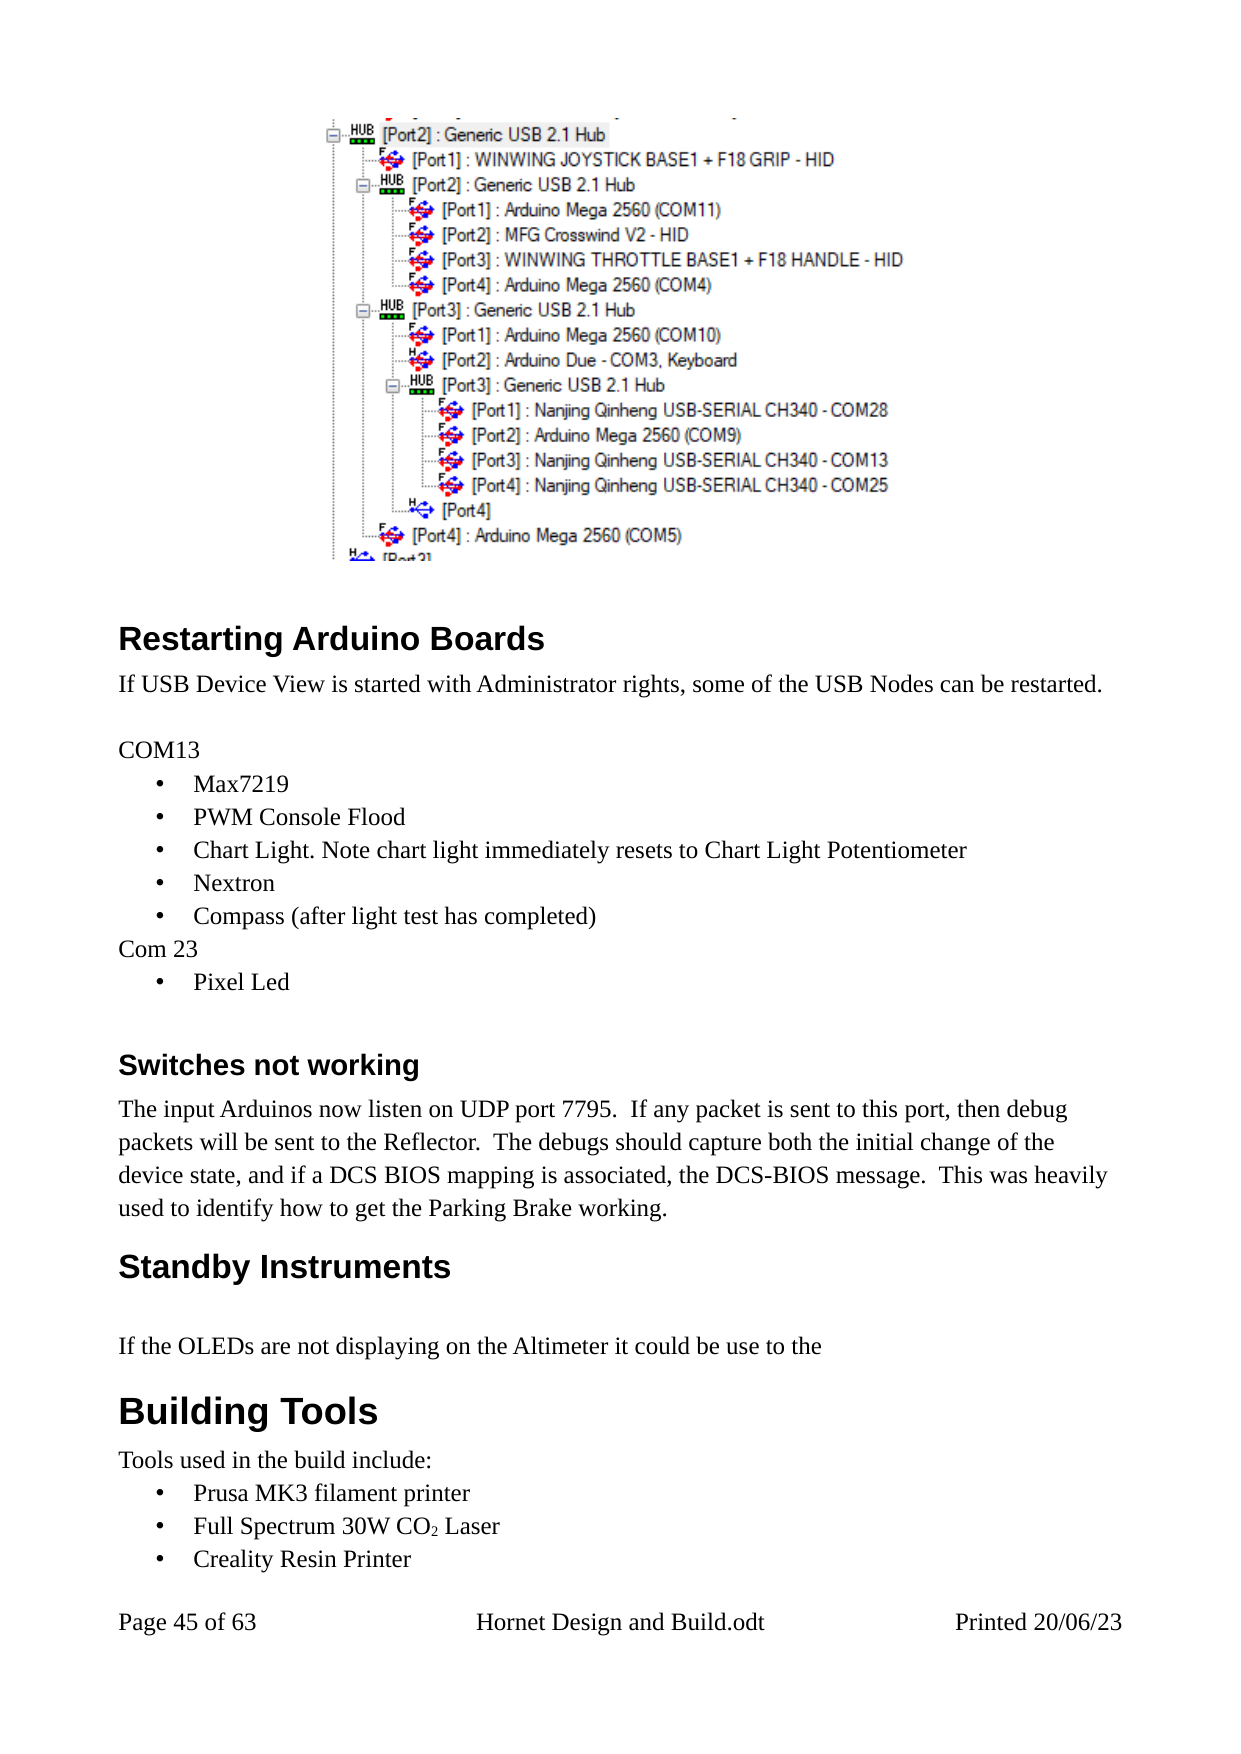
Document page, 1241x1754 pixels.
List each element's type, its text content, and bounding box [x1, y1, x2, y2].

list Full Spectrum 30W CO2 Laser [156, 1511, 1122, 1540]
picture [311, 118, 929, 561]
text COM13 [118, 736, 1122, 764]
list Pixel Led [156, 967, 1122, 996]
list Max7219 [156, 769, 1122, 797]
list PWM Console Flood [156, 802, 1122, 830]
text Com 23 [118, 934, 1122, 962]
text Tools used in the build include: [118, 1445, 1122, 1474]
text If the OLEDs are not displaying on the Altimeter it could be use to the [118, 1331, 1122, 1359]
text If USB Device View is started with Administrator rights, some of the USB Nodes can be restarted. [118, 669, 1122, 698]
list Creality Resin Printer [156, 1544, 1122, 1573]
list Prusa MK3 filament printer [156, 1478, 1122, 1507]
subtitle Standby Instruments [118, 1247, 1122, 1285]
list Nextron [156, 868, 1122, 896]
subtitle Switches not working [118, 1047, 1122, 1081]
text The input Arduinos now listen on UDP port 7795. If any packet is sent to this port, then debug packets will be sent to the Reflector. The debugs should capture both the initial change of the device state, and if a DCS BIOS mapping is associated, the DCS-BIOS message. This was heavily used to identify how to get the Parking Brake working. [118, 1094, 1122, 1221]
subtitle Restarting Arduino Boards [118, 618, 1122, 657]
list Compass (after light test has completed) [156, 901, 1122, 929]
list Chart Light. Note chart light immediately resets to Chart Light Potentiometer [156, 835, 1122, 863]
subtitle Building Tools [118, 1389, 1122, 1432]
